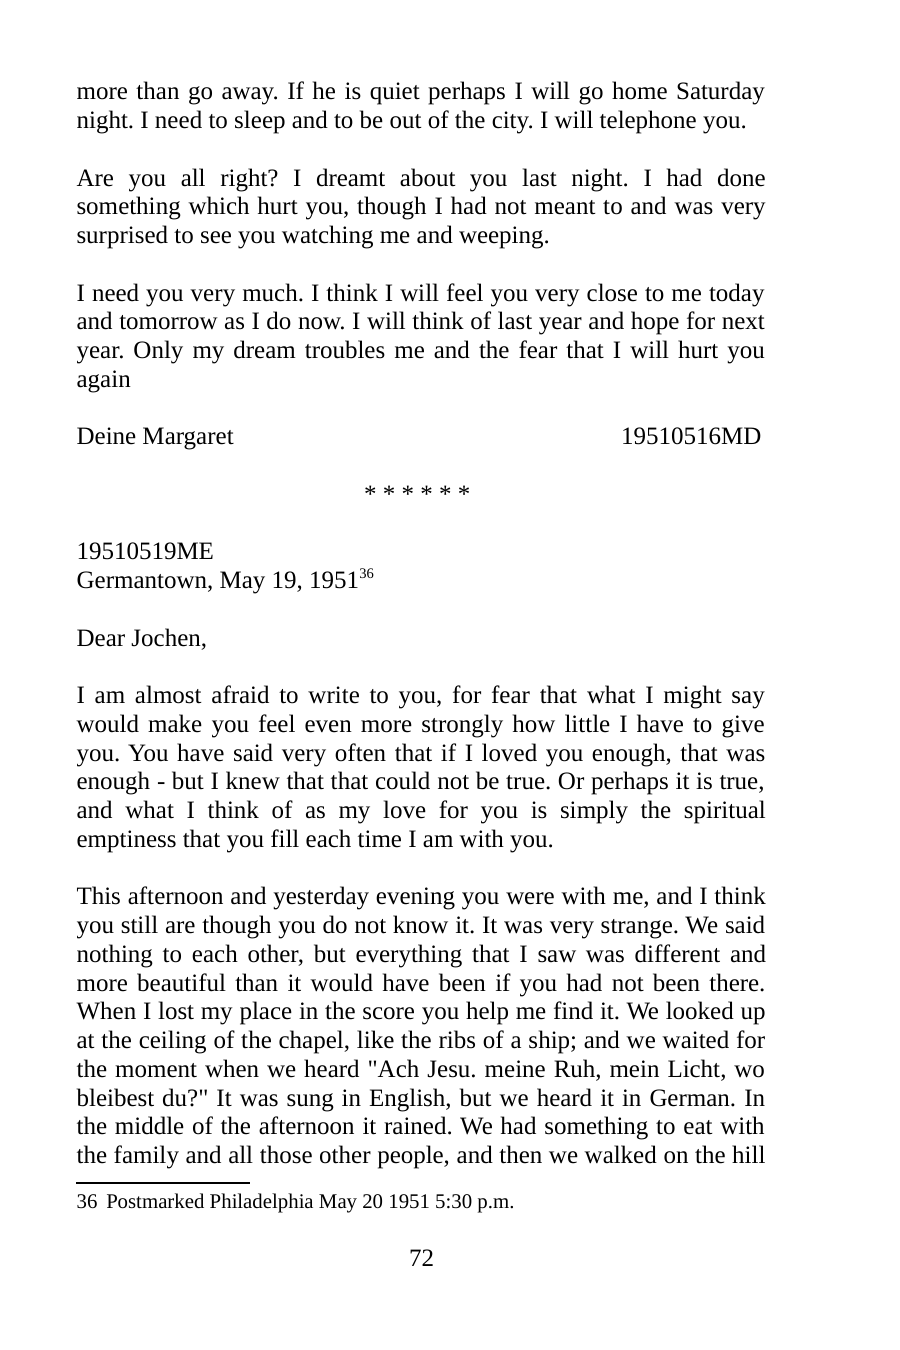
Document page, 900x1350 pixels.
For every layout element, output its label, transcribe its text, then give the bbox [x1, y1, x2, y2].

text Germantown, May 19, 1951 [76, 565, 766, 594]
text more than go away. If he is quiet perhaps I will go home Saturday night. I need to sleep and to be out of the city. I will telephone you. [76, 76, 766, 134]
text I am almost afraid to write to you, for fear that what I might say would make you feel even more strongly how little I have to give you. You have said very often that if I loved you enough, that was enough - but I knew that that could not be true. Or perhaps it is true, and what I think of as my love for you is simply the spiritual emptiness that you fill each time I am with you. [76, 680, 766, 853]
text This afternoon and yesterday evening you were with me, and I think you still are though you do not know it. It was very strange. We said nothing to each other, but everything that I saw was different and more beautiful than it would have been if you had not been there. When I lost my place in the score you help me find it. We looked up at the ceiling of the chapel, like the ribs of a ship; and we waited for the moment when we heard "Ach Jesu. meine Ruh, mein Licht, wo bleibest du?" It was sung in English, but we heard it in German. In the middle of the afternoon it rained. We had something to eat with the family and all those other people, and then we walked on the hill [76, 881, 766, 1169]
text Are you all right? I dreamt about you last night. I had done something which hurt you, though I had not meant to and was very surprised to see you watching me and weeping. [76, 163, 766, 249]
text * * * * * * [76, 479, 766, 508]
text Postmarked Philadelphia May 20 1951 5:30 p.m. [76, 1189, 766, 1213]
text Dear Jochen, [76, 623, 766, 651]
text I need you very much. I think I will feel you very close to me today and tomorrow as I do now. I will think of last year and hope for next year. Only my dream troubles me and the fear that I will hurt you again [76, 278, 766, 393]
text Deine Margaret 19510516MD [76, 421, 766, 450]
text 19510519ME [76, 536, 766, 565]
